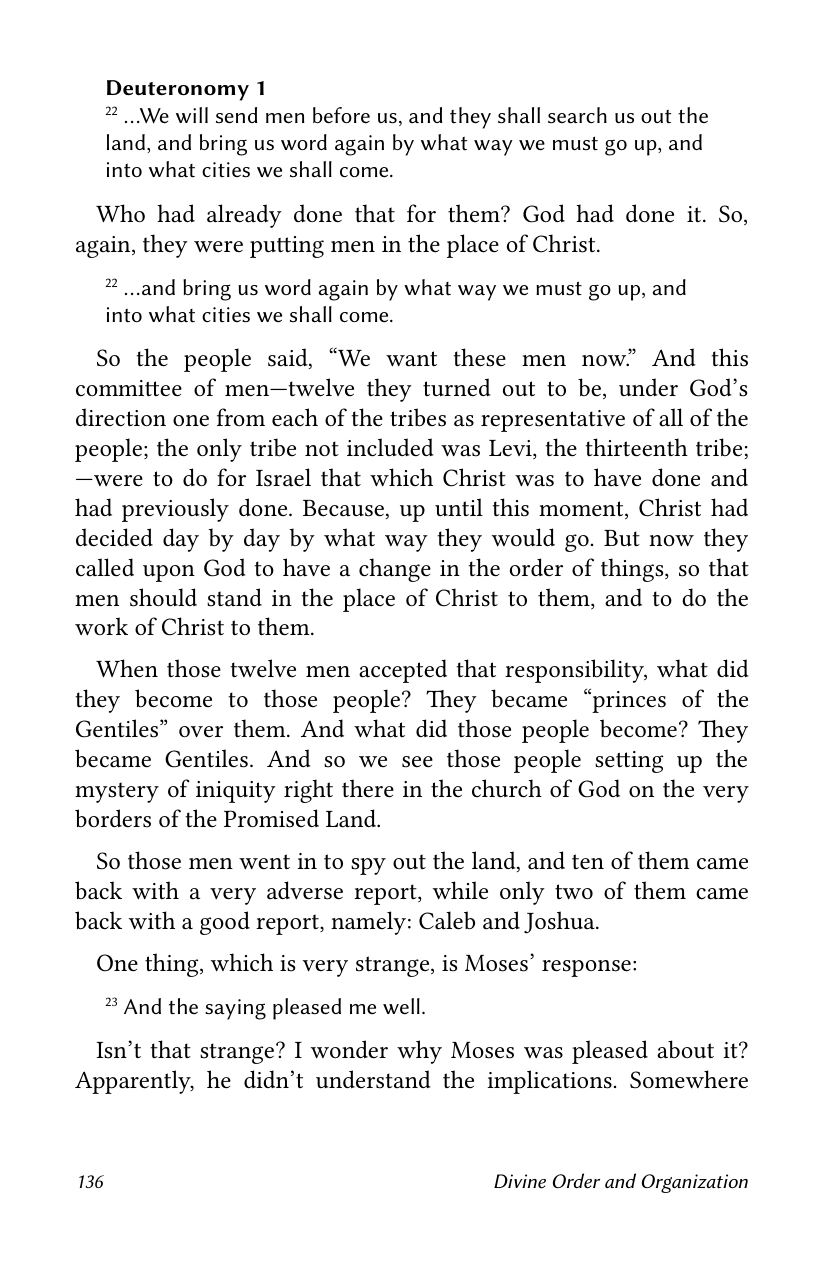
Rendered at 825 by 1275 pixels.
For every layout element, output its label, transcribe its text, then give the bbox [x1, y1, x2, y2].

text Deuteronomy 1 [105, 75, 750, 101]
text So those men went in to spy out the land, and ten of them came back with a very adverse report, while only two of them came back with a good report, namely: Caleb and Joshua. [75, 847, 750, 935]
text When those twelve men accepted that responsibility, what did they become to those people? They became “princes of the Gentiles” over them. And what did those people become? They became Gentiles. And so we see those people setting up the mystery of iniquity right there in the church of God on the very borders of the Promised Land. [75, 655, 750, 833]
text Who had already done that for them? God had done it. So, again, they were putting men in the place of Christ. [75, 200, 750, 258]
text 22 ...and bring us word again by what way we must go up, and into what cities we shall come. [105, 274, 720, 328]
text So the people said, “We want these men now.” And this committee of men—twelve they turned out to be, under God’s direction one from each of the tribes as representative of all of the people; the only tribe not included was Levi, the thirteenth tribe;—were to do for Israel that which Christ was to have done and had previously done. Because, up until this moment, Christ had decided day by day by what way they would go. But now they called upon God to have a change in the order of things, so that men should stand in the place of Christ to them, and to do the work of Christ to them. [75, 344, 750, 642]
text 23 And the saying pleased me well. [105, 993, 720, 1020]
text 22 ...We will send men before us, and they shall search us out the land, and bring us word again by what way we must go up, and into what cities we shall come. [105, 103, 720, 183]
text Isn’t that strange? I wonder why Moses was pleased about it? Apparently, he didn’t understand the implications. Somewhere [75, 1036, 750, 1094]
text One thing, which is very strange, is Moses’ response: [75, 949, 750, 977]
